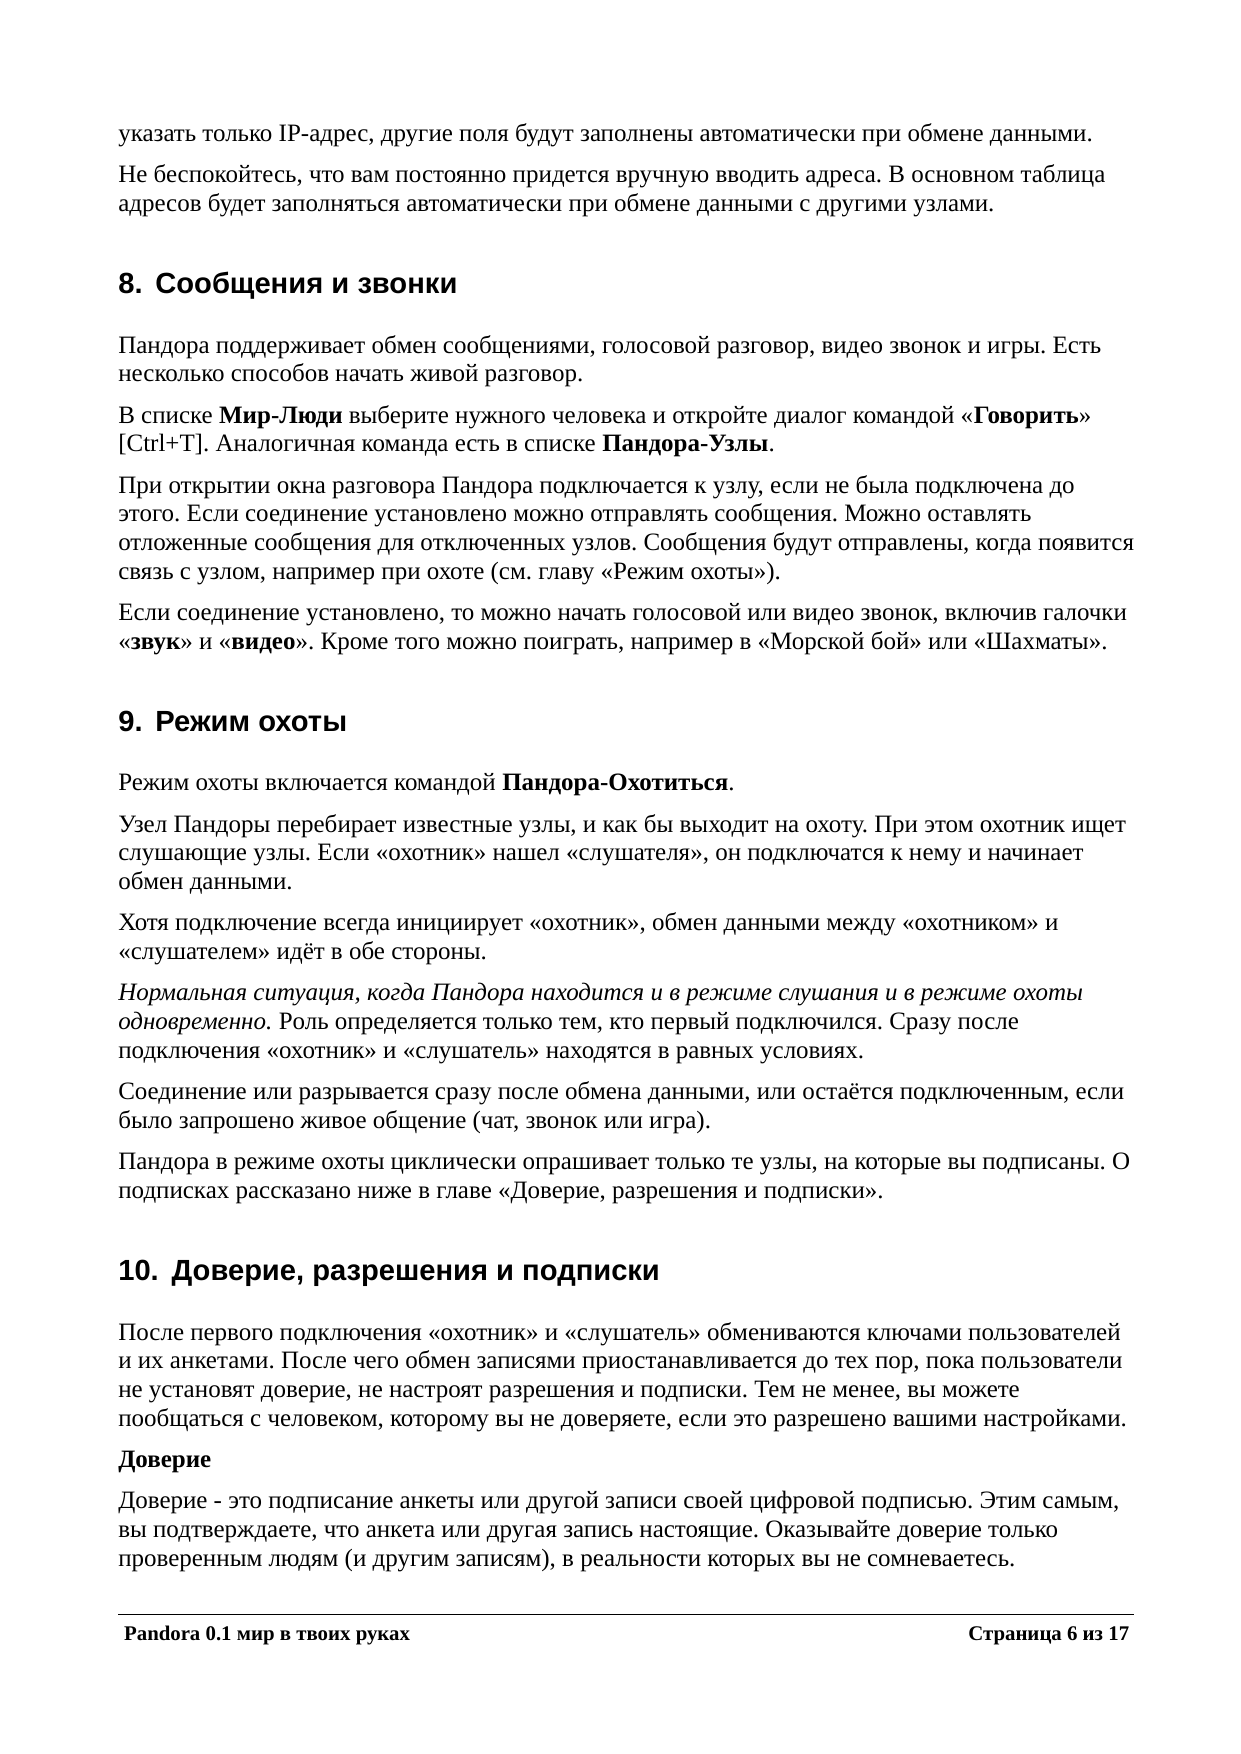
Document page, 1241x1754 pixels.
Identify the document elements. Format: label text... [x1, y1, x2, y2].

text Узел Пандоры перебирает известные узлы, и как бы выходит на охоту. При этом охотник ищет слушающие узлы. Если «охотник» нашел «слушателя», он подключатся к нему и начинает обмен данными. [118, 809, 1134, 895]
text Соединение или разрывается сразу после обмена данными, или остаётся подключенным, если было запрошено живое общение (чат, звонок или игра). [118, 1076, 1134, 1134]
subtitle Доверие, разрешения и подписки [118, 1253, 1134, 1286]
text Если соединение установлено, то можно начать голосовой или видео звонок, включив галочки «звук» и «видео». Кроме того можно поиграть, например в «Морской бой» или «Шахматы». [118, 597, 1134, 655]
text указать только IP-адрес, другие поля будут заполнены автоматически при обмене данными. [118, 118, 1134, 147]
subtitle Сообщения и звонки [118, 266, 1134, 299]
text В списке Мир-Люди выберите нужного человека и откройте диалог командой «Говорить» [Ctrl+T]. Аналогичная команда есть в списке Пандора-Узлы. [118, 400, 1134, 457]
text Нормальная ситуация, когда Пандора находится и в режиме слушания и в режиме охоты одновременно. Роль определяется только тем, кто первый подключился. Сразу после подключения «охотник» и «слушатель» находятся в равных условиях. [118, 977, 1134, 1064]
text Доверие - это подписание анкеты или другой записи своей цифровой подписью. Этим самым, вы подтверждаете, что анкета или другая запись настоящие. Оказывайте доверие только проверенным людям (и другим записям), в реальности которых вы не сомневаетесь. [118, 1485, 1134, 1572]
text Пандора в режиме охоты циклически опрашивает только те узлы, на которые вы подписаны. О подписках рассказано ниже в главе «Доверие, разрешения и подписки». [118, 1146, 1134, 1204]
text Режим охоты включается командой Пандора-Охотиться. [118, 767, 1134, 796]
text Хотя подключение всегда инициирует «охотник», обмен данными между «охотником» и «слушателем» идёт в обе стороны. [118, 907, 1134, 965]
text При открытии окна разговора Пандора подключается к узлу, если не была подключена до этого. Если соединение установлено можно отправлять сообщения. Можно оставлять отложенные сообщения для отключенных узлов. Сообщения будут отправлены, когда появится связь с узлом, например при охоте (см. главу «Режим охоты»). [118, 470, 1134, 585]
text Не беспокойтесь, что вам постоянно придется вручную вводить адреса. В основном таблица адресов будет заполняться автоматически при обмене данными с другими узлами. [118, 159, 1134, 217]
text После первого подключения «охотник» и «слушатель» обмениваются ключами пользователей и их анкетами. После чего обмен записями приостанавливается до тех пор, пока пользователи не установят доверие, не настроят разрешения и подписки. Тем не менее, вы можете пообщаться с человеком, которому вы не доверяете, если это разрешено вашими настройками. [118, 1317, 1134, 1432]
text Пандора поддерживает обмен сообщениями, голосовой разговор, видео звонок и игры. Есть несколько способов начать живой разговор. [118, 330, 1134, 387]
text Доверие [118, 1444, 1134, 1473]
subtitle Режим охоты [118, 704, 1134, 737]
